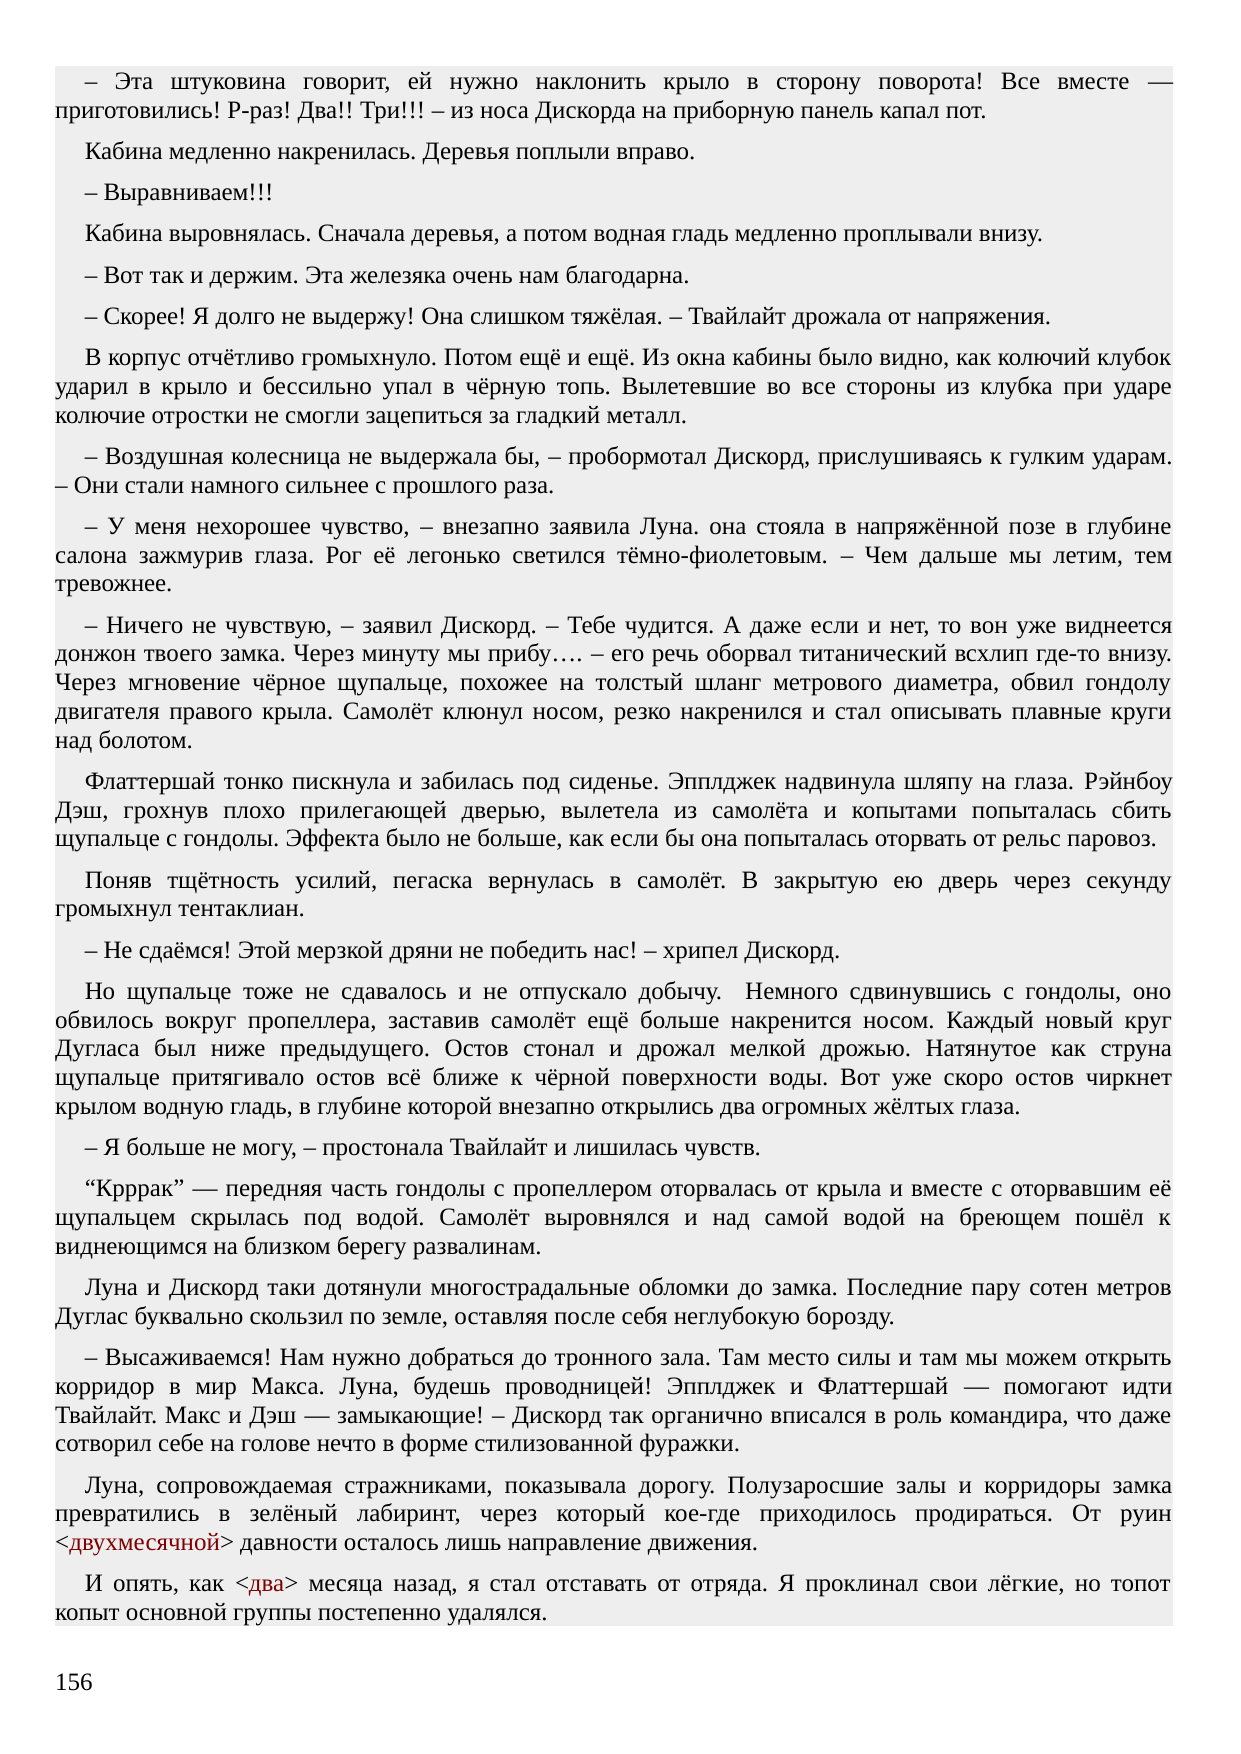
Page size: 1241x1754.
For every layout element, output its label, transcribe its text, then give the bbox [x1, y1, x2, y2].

text Кабина выровнялась. Сначала деревья, а потом водная гладь медленно проплывали внизу. [55, 218, 1173, 247]
text – Воздушная колесница не выдержала бы, – пробормотал Дискорд, прислушиваясь к гулким ударам. – Они стали намного сильнее с прошлого раза. [55, 441, 1173, 498]
text Луна, сопровождаемая стражниками, показывала дорогу. Полузаросшие залы и корридоры замка превратились в зелёный лабиринт, через который кое-где приходилось продираться. От руин <двухмесячной> давности осталось лишь направление движения. [55, 1470, 1173, 1556]
text – Не сдаёмся! Этой мерзкой дряни не победить нас! – хрипел Дискорд. [55, 935, 1173, 963]
text – Эта штуковина говорит, ей нужно наклонить крыло в сторону поворота! Все вместе — приготовились! Р-раз! Два!! Три!!! – из носа Дискорда на приборную панель капал пот. [55, 66, 1173, 123]
text – Вот так и держим. Эта железяка очень нам благодарна. [55, 260, 1173, 288]
text – Скорее! Я долго не выдержу! Она слишком тяжёлая. – Твайлайт дрожала от напряжения. [55, 301, 1173, 330]
text – У меня нехорошее чувство, – внезапно заявила Луна. она стояла в напряжённой позе в глубине салона зажмурив глаза. Рог её легонько светился тёмно-фиолетовым. – Чем дальше мы летим, тем тревожнее. [55, 511, 1173, 597]
text – Ничего не чувствую, – заявил Дискорд. – Тебе чудится. А даже если и нет, то вон уже виднеется донжон твоего замка. Через минуту мы прибу…. – его речь оборвал титанический всхлип где-то внизу. Через мгновение чёрное щупальце, похожее на толстый шланг метрового диаметра, обвил гондолу двигателя правого крыла. Самолёт клюнул носом, резко накренился и стал описывать плавные круги над болотом. [55, 610, 1173, 753]
text “Крррак” — передняя часть гондолы с пропеллером оторвалась от крыла и вместе с оторвавшим её щупальцем скрылась под водой. Самолёт выровнялся и над самой водой на бреющем пошёл к виднеющимся на близком берегу развалинам. [55, 1173, 1173, 1260]
text – Выравниваем!!! [55, 177, 1173, 206]
text В корпус отчётливо громыхнуло. Потом ещё и ещё. Из окна кабины было видно, как колючий клубок ударил в крыло и бессильно упал в чёрную топь. Вылетевшие во все стороны из клубка при ударе колючие отростки не смогли зацепиться за гладкий металл. [55, 342, 1173, 428]
text Поняв тщётность усилий, пегаска вернулась в самолёт. В закрытую ею дверь через секунду громыхнул тентаклиан. [55, 865, 1173, 922]
text И опять, как <два> месяца назад, я стал отставать от отряда. Я проклинал свои лёгкие, но топот копыт основной группы постепенно удалялся. [55, 1568, 1173, 1626]
text Луна и Дискорд таки дотянули многострадальные обломки до замка. Последние пару сотен метров Дуглас буквально скользил по земле, оставляя после себя неглубокую борозду. [55, 1272, 1173, 1330]
text – Я больше не могу, – простонала Твайлайт и лишилась чувств. [55, 1132, 1173, 1161]
text Но щупальце тоже не сдавалось и не отпускало добычу. Немного сдвинувшись с гондолы, оно обвилось вокруг пропеллера, заставив самолёт ещё больше накренится носом. Каждый новый круг Дугласа был ниже предыдущего. Остов стонал и дрожал мелкой дрожью. Натянутое как струна щупальце притягивало остов всё ближе к чёрной поверхности воды. Вот уже скоро остов чиркнет крылом водную гладь, в глубине которой внезапно открылись два огромных жёлтых глаза. [55, 976, 1173, 1120]
text Флаттершай тонко пискнула и забилась под сиденье. Эпплджек надвинула шляпу на глаза. Рэйнбоу Дэш, грохнув плохо прилегающей дверью, вылетела из самолёта и копытами попыталась сбить щупальце с гондолы. Эффекта было не больше, как если бы она попыталась оторвать от рельс паровоз. [55, 766, 1173, 852]
text – Высаживаемся! Нам нужно добраться до тронного зала. Там место силы и там мы можем открыть корридор в мир Макса. Луна, будешь проводницей! Эпплджек и Флаттершай — помогают идти Твайлайт. Макс и Дэш — замыкающие! – Дискорд так органично вписался в роль командира, что даже сотворил себе на голове нечто в форме стилизованной фуражки. [55, 1342, 1173, 1457]
text Кабина медленно накренилась. Деревья поплыли вправо. [55, 136, 1173, 165]
